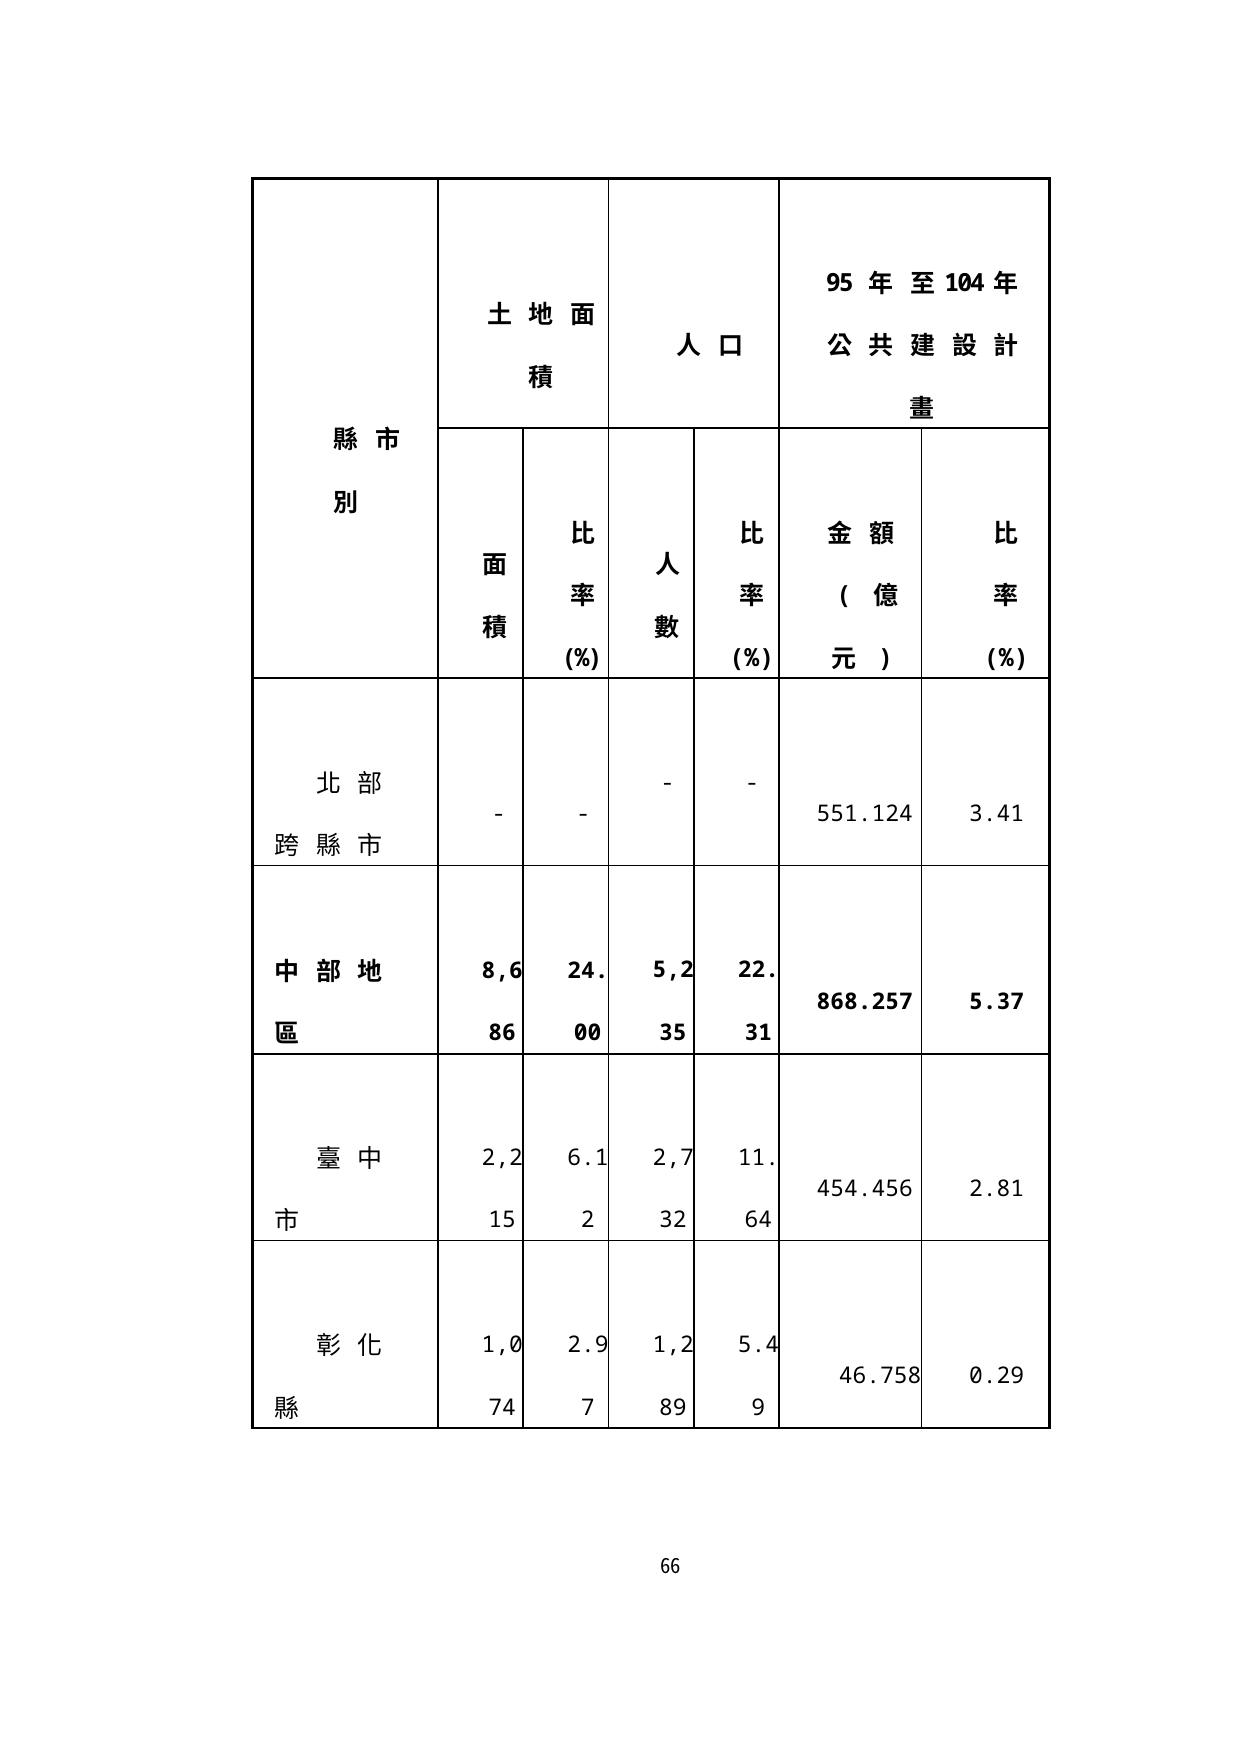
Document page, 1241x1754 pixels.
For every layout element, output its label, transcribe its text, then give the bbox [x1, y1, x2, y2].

table_cell 臺中市 [254, 1055, 437, 1240]
table_cell 面積 [439, 429, 522, 677]
table_cell - [524, 679, 608, 865]
table_cell 0.29 [922, 1241, 1048, 1427]
table_cell 868.257 [780, 866, 921, 1053]
table_cell 22.31 [695, 866, 778, 1053]
table_cell 比率(%) [922, 429, 1048, 677]
table_cell 中部地區 [254, 866, 437, 1053]
table_cell 彰化縣 [254, 1241, 437, 1427]
table_cell 金額(億元) [780, 429, 921, 677]
table_cell 1,289 [609, 1241, 693, 1427]
table_cell 2,215 [439, 1055, 522, 1240]
table_cell 46.758 [780, 1241, 921, 1427]
table_cell 2,732 [609, 1055, 693, 1240]
table_cell - [695, 679, 778, 865]
table_cell 24.00 [524, 866, 608, 1053]
table_cell 5.49 [695, 1241, 778, 1427]
table_header 人口 [609, 180, 778, 427]
table_cell 人數 [609, 429, 693, 677]
table_cell - [609, 679, 693, 865]
table_header 土地面積 [439, 180, 608, 427]
table_cell 8,686 [439, 866, 522, 1053]
table_cell 6.12 [524, 1055, 608, 1240]
table_cell 5,235 [609, 866, 693, 1053]
table_cell 551.124 [780, 679, 921, 865]
table_cell 北部跨縣市 [254, 679, 437, 865]
table_cell 5.37 [922, 866, 1048, 1053]
table_header 縣市別 [254, 180, 437, 677]
table_cell 比率(%) [524, 429, 608, 677]
table_cell 454.456 [780, 1055, 921, 1240]
table_header 95年至104年公共建設計畫 [780, 180, 1048, 427]
table_cell 3.41 [922, 679, 1048, 865]
table_cell 2.81 [922, 1055, 1048, 1240]
table_cell 11.64 [695, 1055, 778, 1240]
table_cell 1,074 [439, 1241, 522, 1427]
table_cell - [439, 679, 522, 865]
table_cell 2.97 [524, 1241, 608, 1427]
table_cell 比率(%) [695, 429, 778, 677]
